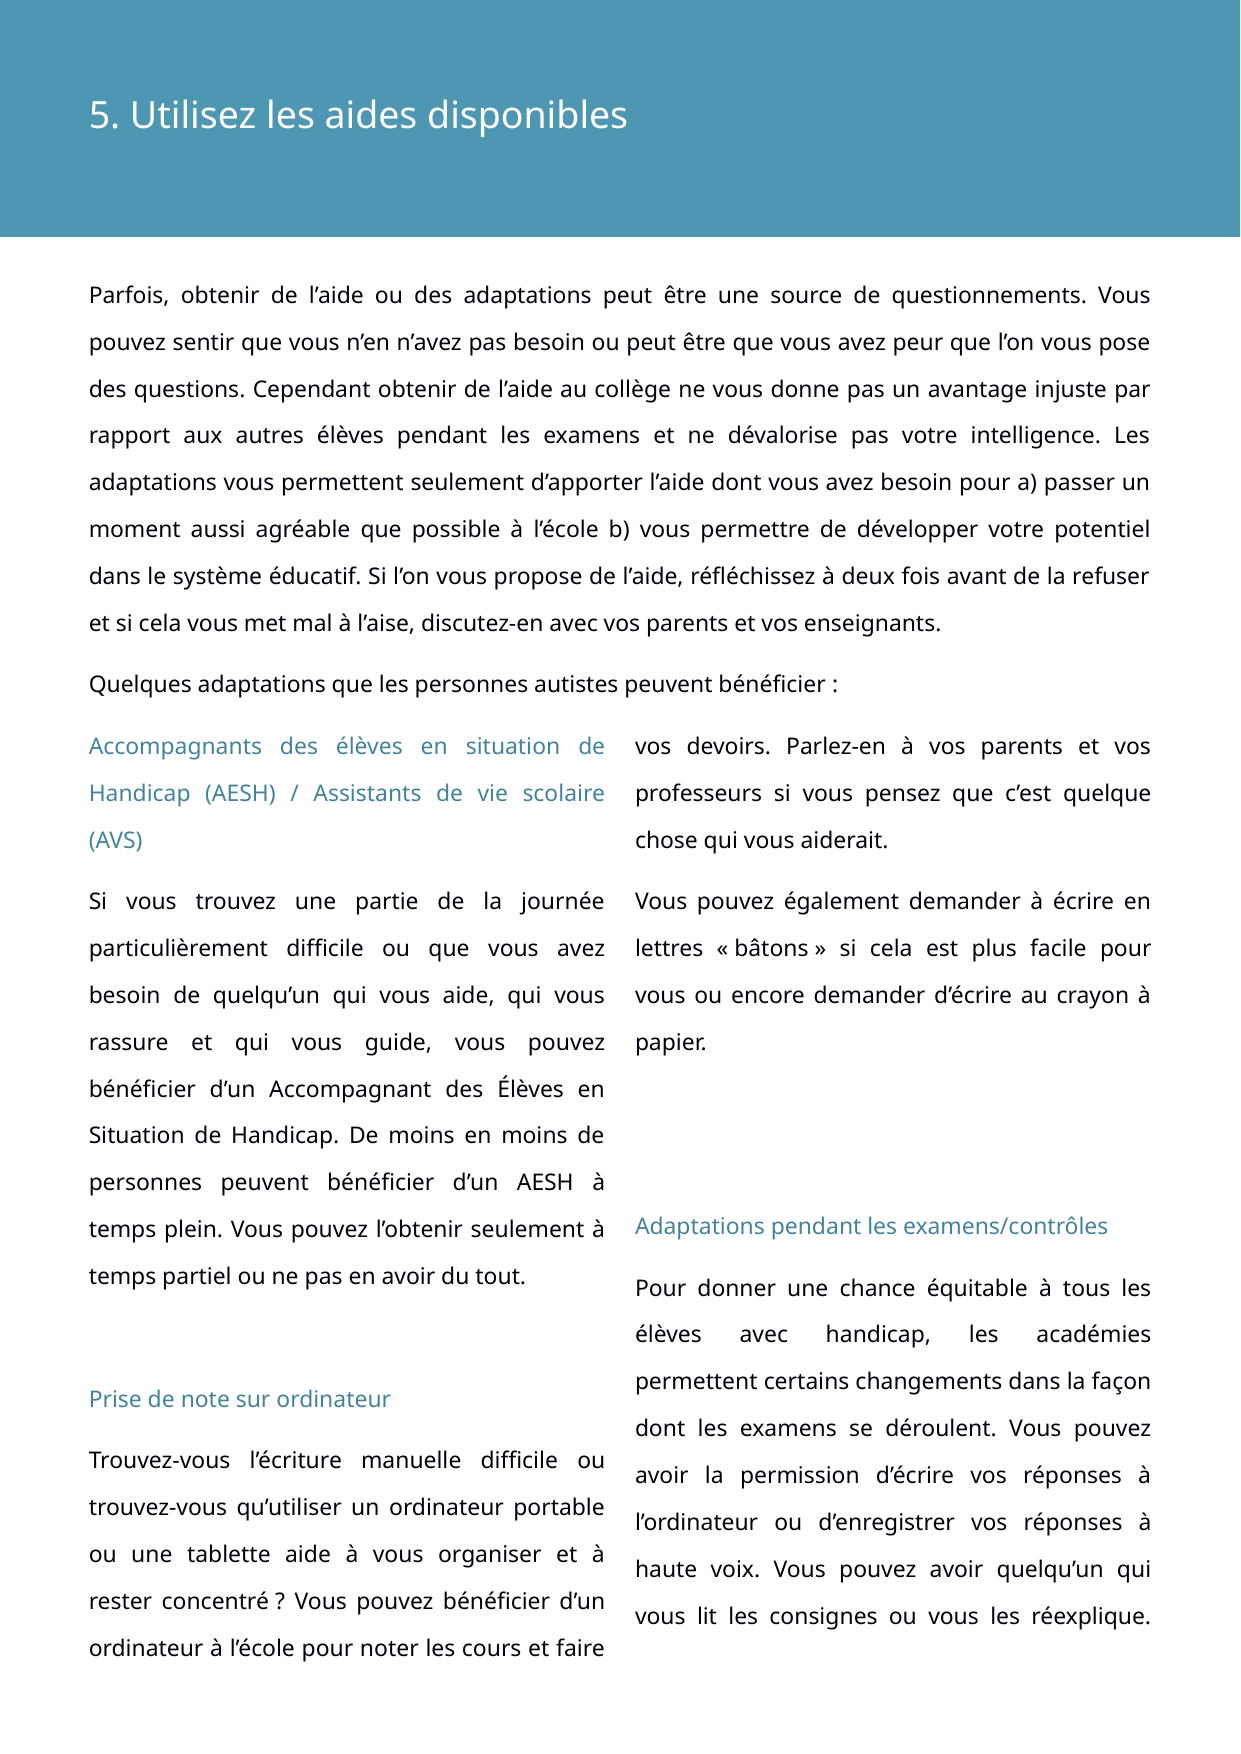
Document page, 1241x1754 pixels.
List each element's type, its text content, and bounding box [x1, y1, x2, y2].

text Adaptations pendant les examens/contrôles [635, 1210, 1152, 1241]
subtitle 5. Utilisez les aides disponibles [88, 88, 1152, 139]
text Accompagnants des élèves en situation de Handicap (AESH) / Assistants de vie scolaire (AVS) [88, 730, 605, 855]
text Si vous trouvez une partie de la journée particulièrement difficile ou que vous avez besoin de quelqu’un qui vous aide, qui vous rassure et qui vous guide, vous pouvez bénéficier d’un Accompagnant des Élèves en Situation de Handicap. De moins en moins de personnes peuvent bénéficier d’un AESH à temps plein. Vous pouvez l’obtenir seulement à temps partiel ou ne pas en avoir du tout. [88, 885, 605, 1291]
text Parfois, obtenir de l’aide ou des adaptations peut être une source de questionnements. Vous pouvez sentir que vous n’en n’avez pas besoin ou peut être que vous avez peur que l’on vous pose des questions. Cependant obtenir de l’aide au collège ne vous donne pas un avantage injuste par rapport aux autres élèves pendant les examens et ne dévalorise pas votre intelligence. Les adaptations vous permettent seulement d’apporter l’aide dont vous avez besoin pour a) passer un moment aussi agréable que possible à l’école b) vous permettre de développer votre potentiel dans le système éducatif. Si l’on vous propose de l’aide, réfléchissez à deux fois avant de la refuser et si cela vous met mal à l’aise, discutez-en avec vos parents et vos enseignants. [88, 279, 1152, 638]
text Prise de note sur ordinateur [88, 1383, 605, 1414]
text Quelques adaptations que les personnes autistes peuvent bénéficier : [88, 668, 1152, 700]
text Vous pouvez également demander à écrire en lettres « bâtons » si cela est plus facile pour vous ou encore demander d’écrire au crayon à papier. [635, 885, 1152, 1057]
text Pour donner une chance équitable à tous les élèves avec handicap, les académies permettent certains changements dans la façon dont les examens se déroulent. Vous pouvez avoir la permission d’écrire vos réponses à l’ordinateur ou d’enregistrer vos réponses à haute voix. Vous pouvez avoir quelqu’un qui vous lit les consignes ou vous les réexplique. [635, 1272, 1152, 1631]
text Trouvez-vous l’écriture manuelle difficile ou trouvez-vous qu’utiliser un ordinateur portable ou une tablette aide à vous organiser et à rester concentré ? Vous pouvez bénéficier d’un ordinateur à l’école pour noter les cours et faire [88, 1444, 605, 1663]
text vos devoirs. Parlez-en à vos parents et vos professeurs si vous pensez que c’est quelque chose qui vous aiderait. [635, 730, 1152, 855]
